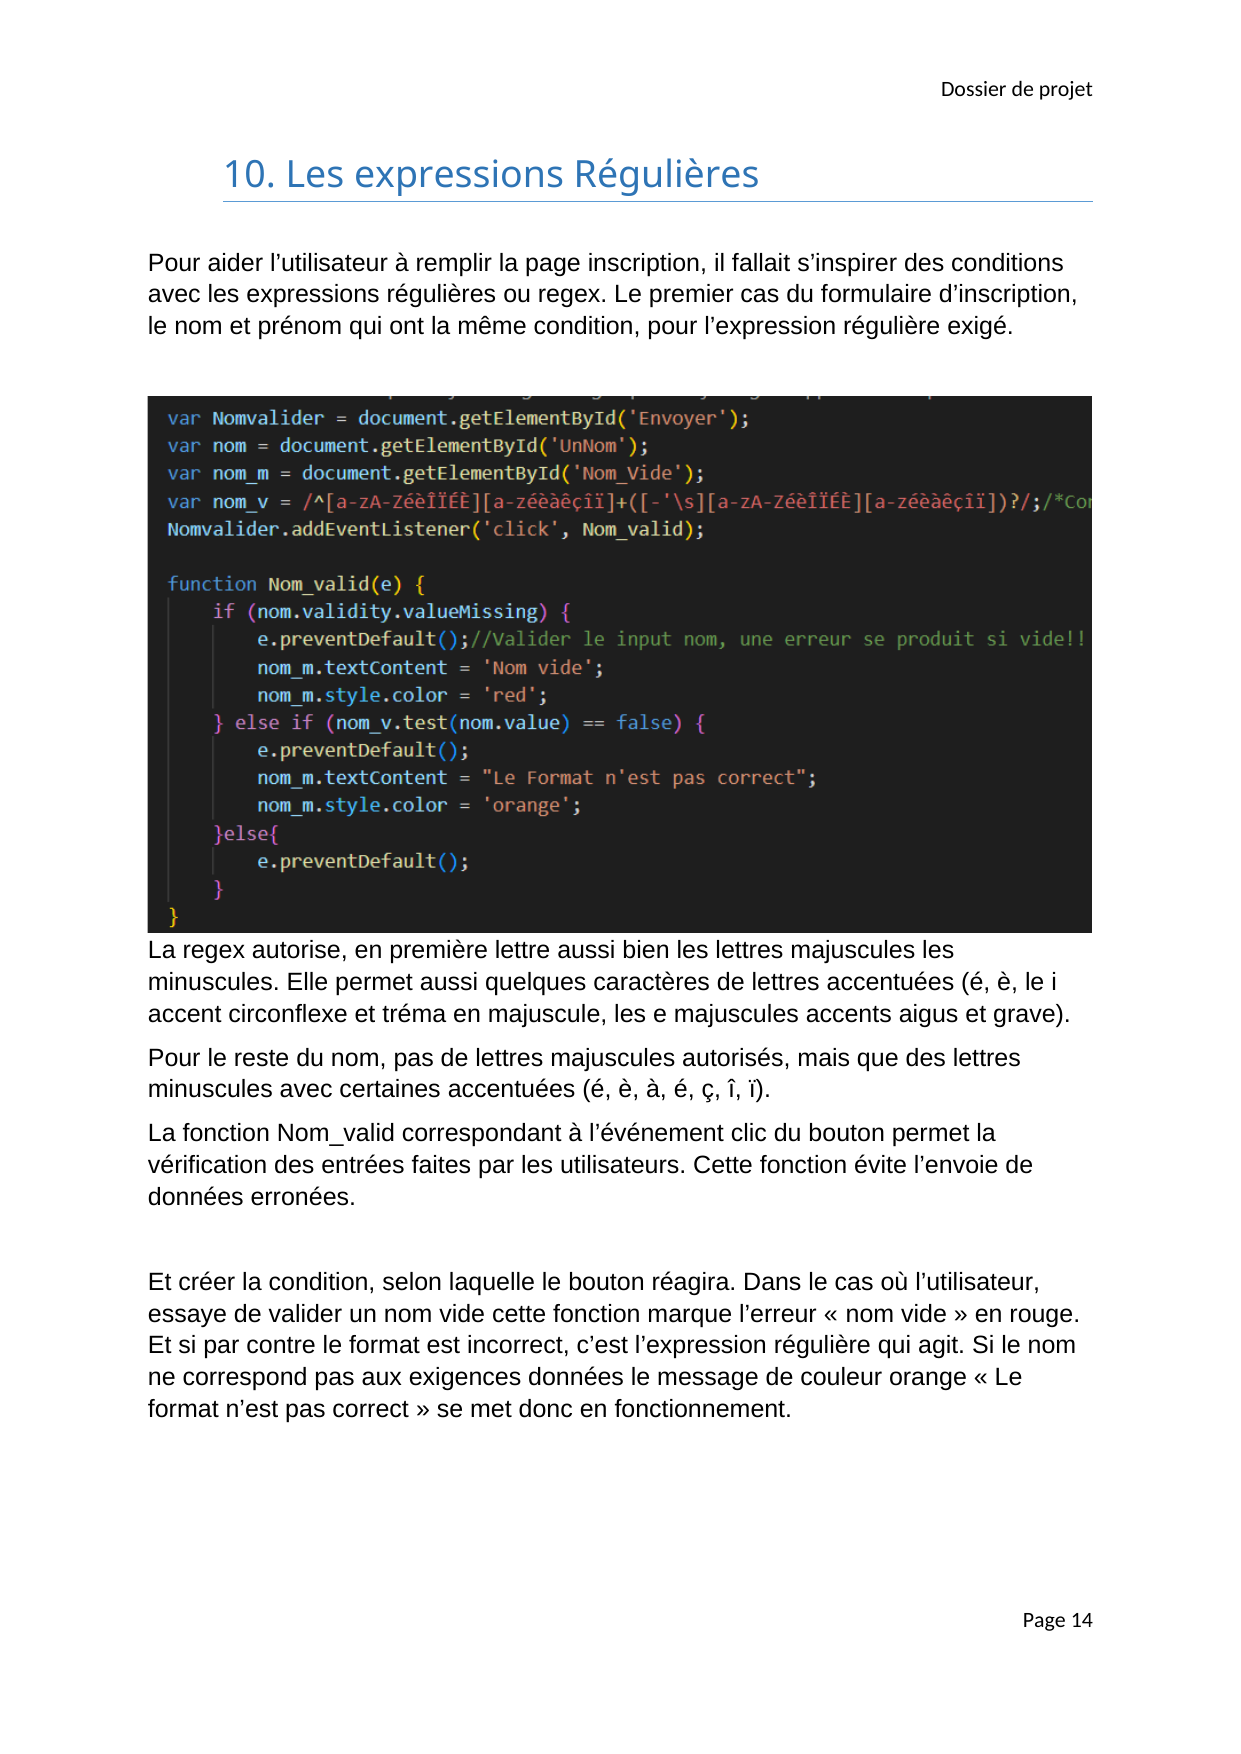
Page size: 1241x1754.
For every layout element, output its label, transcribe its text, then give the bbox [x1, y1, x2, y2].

subtitle 10. Les expressions Régulières [223, 148, 1093, 201]
text La regex autorise, en première lettre aussi bien les lettres majuscules les minuscules. Elle permet aussi quelques caractères de lettres accentuées (é, è, le i accent circonflexe et tréma en majuscule, les e majuscules accents aigus et grave). [148, 397, 1093, 1027]
text Pour le reste du nom, pas de lettres majuscules autorisés, mais que des lettres minuscules avec certaines accentuées (é, è, à, é, ç, î, ï). [148, 1043, 1093, 1103]
text Et créer la condition, selon laquelle le bouton réagira. Dans le cas où l’utilisateur, essaye de valider un nom vide cette fonction marque l’erreur « nom vide » en rouge. Et si par contre le format est incorrect, c’est l’expression régulière qui agit. Si le nom ne correspond pas aux exigences données le message de couleur orange « Le format n’est pas correct » se met donc en fonctionnement. [148, 1267, 1093, 1422]
text Pour aider l’utilisateur à remplir la page inscription, il fallait s’inspirer des conditions avec les expressions régulières ou regex. Le premier cas du formulaire d’inscription, le nom et prénom qui ont la même condition, pour l’expression régulière exigé. [148, 248, 1093, 339]
text La fonction Nom_valid correspondant à l’événement clic du bouton permet la vérification des entrées faites par les utilisateurs. Cette fonction évite l’envoie de données erronées. [148, 1118, 1093, 1210]
